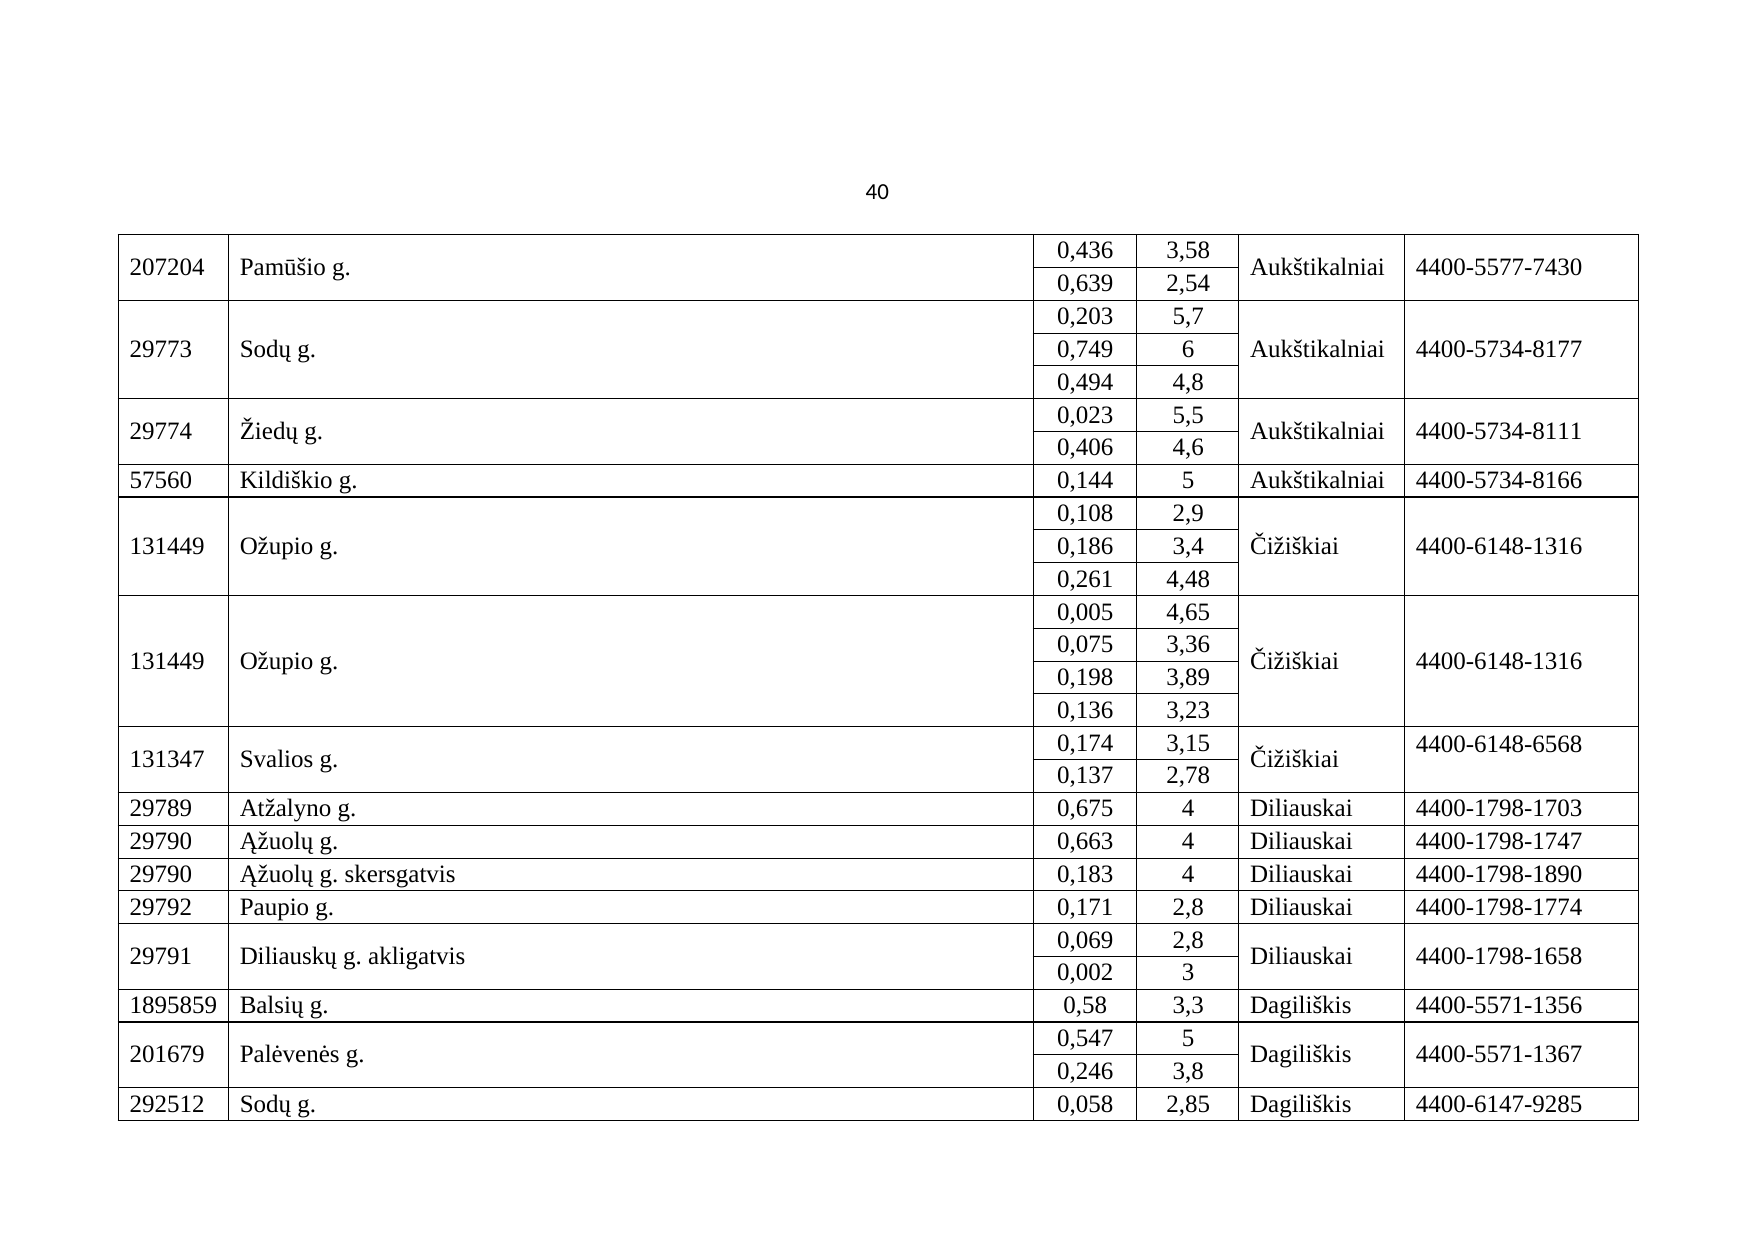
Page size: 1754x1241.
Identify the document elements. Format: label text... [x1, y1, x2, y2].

table_cell 0,639 [1034, 268, 1136, 299]
table_cell 3,23 [1137, 694, 1238, 726]
table_cell 2,9 [1137, 498, 1238, 529]
table_cell 131449 [119, 498, 228, 595]
table_cell 4400-6148-6568 [1405, 727, 1638, 792]
table_cell 0,171 [1034, 891, 1136, 923]
table_cell 0,547 [1034, 1023, 1136, 1054]
table_cell 29773 [119, 301, 228, 398]
table_cell Aukštikalniai [1239, 465, 1404, 496]
table_cell 3,58 [1137, 235, 1238, 267]
table_cell Diliauskai [1239, 826, 1404, 857]
table_cell Aukštikalniai [1239, 301, 1404, 398]
table_cell 29789 [119, 793, 228, 824]
table_cell Diliauskai [1239, 793, 1404, 824]
table_cell 4400-6147-9285 [1405, 1088, 1638, 1120]
table_cell 3,36 [1137, 629, 1238, 661]
table_cell 6 [1137, 334, 1238, 365]
table_cell Svalios g. [229, 727, 1033, 792]
table_cell 0,174 [1034, 727, 1136, 759]
table_cell 0,675 [1034, 793, 1136, 824]
table_cell 0,58 [1034, 990, 1136, 1021]
table_cell 2,78 [1137, 760, 1238, 792]
table_cell Aukštikalniai [1239, 235, 1404, 299]
table_cell 3,3 [1137, 990, 1238, 1021]
table_cell 292512 [119, 1088, 228, 1120]
table_cell Diliauskų g. akligatvis [229, 924, 1033, 989]
table_cell Aukštikalniai [1239, 399, 1404, 464]
table_cell 4400-6148-1316 [1405, 596, 1638, 726]
table_cell Pamūšio g. [229, 235, 1033, 299]
table_cell 29774 [119, 399, 228, 464]
table_cell 1895859 [119, 990, 228, 1021]
table_cell 2,8 [1137, 891, 1238, 923]
table_cell 4 [1137, 793, 1238, 824]
table_cell 0,108 [1034, 498, 1136, 529]
table_cell 4400-6148-1316 [1405, 498, 1638, 595]
table_cell 4400-5734-8177 [1405, 301, 1638, 398]
table_cell 0,005 [1034, 596, 1136, 628]
table_cell 4,6 [1137, 432, 1238, 464]
table_cell 0,663 [1034, 826, 1136, 857]
table_cell 0,058 [1034, 1088, 1136, 1120]
table_cell 4400-1798-1658 [1405, 924, 1638, 989]
table_cell Diliauskai [1239, 891, 1404, 923]
table_cell Dagiliškis [1239, 1023, 1404, 1087]
table_cell 29792 [119, 891, 228, 923]
table_cell Atžalyno g. [229, 793, 1033, 824]
table_cell 0,075 [1034, 629, 1136, 661]
table_cell 3,4 [1137, 530, 1238, 562]
table_cell 201679 [119, 1023, 228, 1087]
table_cell 4400-5577-7430 [1405, 235, 1638, 299]
table_cell 131449 [119, 596, 228, 726]
table_cell Kildiškio g. [229, 465, 1033, 496]
table_cell 4 [1137, 859, 1238, 890]
table_cell 0,136 [1034, 694, 1136, 726]
table_cell 4400-5734-8166 [1405, 465, 1638, 496]
table_cell 0,186 [1034, 530, 1136, 562]
table_cell 5 [1137, 465, 1238, 496]
table_cell 3 [1137, 957, 1238, 989]
table_cell Čižiškiai [1239, 498, 1404, 595]
table_cell 5,5 [1137, 399, 1238, 431]
table_cell 0,144 [1034, 465, 1136, 496]
table_cell Sodų g. [229, 301, 1033, 398]
table_cell Diliauskai [1239, 924, 1404, 989]
table_cell 0,406 [1034, 432, 1136, 464]
table_cell 0,023 [1034, 399, 1136, 431]
table_cell Čižiškiai [1239, 727, 1404, 792]
table_cell 29791 [119, 924, 228, 989]
table_cell 131347 [119, 727, 228, 792]
table_cell 4,48 [1137, 563, 1238, 595]
table_cell Ožupio g. [229, 596, 1033, 726]
table_cell Žiedų g. [229, 399, 1033, 464]
table_cell 57560 [119, 465, 228, 496]
table_cell 207204 [119, 235, 228, 299]
table_cell Paupio g. [229, 891, 1033, 923]
table_cell Diliauskai [1239, 859, 1404, 890]
table_cell 2,54 [1137, 268, 1238, 299]
table_cell Balsių g. [229, 990, 1033, 1021]
table_cell 3,89 [1137, 662, 1238, 693]
table_cell 3,8 [1137, 1055, 1238, 1087]
table_cell 4400-5571-1367 [1405, 1023, 1638, 1087]
table_cell 29790 [119, 859, 228, 890]
table_cell 2,8 [1137, 924, 1238, 956]
table_cell 4,8 [1137, 366, 1238, 398]
table_cell 5,7 [1137, 301, 1238, 332]
table_cell 5 [1137, 1023, 1238, 1054]
table_cell 0,069 [1034, 924, 1136, 956]
table_cell Ąžuolų g. skersgatvis [229, 859, 1033, 890]
table_cell 0,203 [1034, 301, 1136, 332]
table_cell 2,85 [1137, 1088, 1238, 1120]
table_cell Sodų g. [229, 1088, 1033, 1120]
table_cell 0,183 [1034, 859, 1136, 890]
table_cell 3,15 [1137, 727, 1238, 759]
table_cell 0,198 [1034, 662, 1136, 693]
table_cell Ąžuolų g. [229, 826, 1033, 857]
table_cell 4400-1798-1774 [1405, 891, 1638, 923]
table_cell Dagiliškis [1239, 990, 1404, 1021]
table_cell 4400-1798-1703 [1405, 793, 1638, 824]
table_cell 29790 [119, 826, 228, 857]
table_cell 0,002 [1034, 957, 1136, 989]
table_cell 0,246 [1034, 1055, 1136, 1087]
table_cell 4400-5734-8111 [1405, 399, 1638, 464]
table_cell 0,261 [1034, 563, 1136, 595]
table_cell 4,65 [1137, 596, 1238, 628]
table_cell 0,749 [1034, 334, 1136, 365]
table_cell 0,137 [1034, 760, 1136, 792]
table_cell 0,436 [1034, 235, 1136, 267]
table_cell 4400-1798-1747 [1405, 826, 1638, 857]
table_cell 4400-5571-1356 [1405, 990, 1638, 1021]
table_cell Čižiškiai [1239, 596, 1404, 726]
table_cell 4 [1137, 826, 1238, 857]
table_cell Palėvenės g. [229, 1023, 1033, 1087]
table_cell 0,494 [1034, 366, 1136, 398]
table_cell 4400-1798-1890 [1405, 859, 1638, 890]
table_cell Dagiliškis [1239, 1088, 1404, 1120]
table_cell Ožupio g. [229, 498, 1033, 595]
